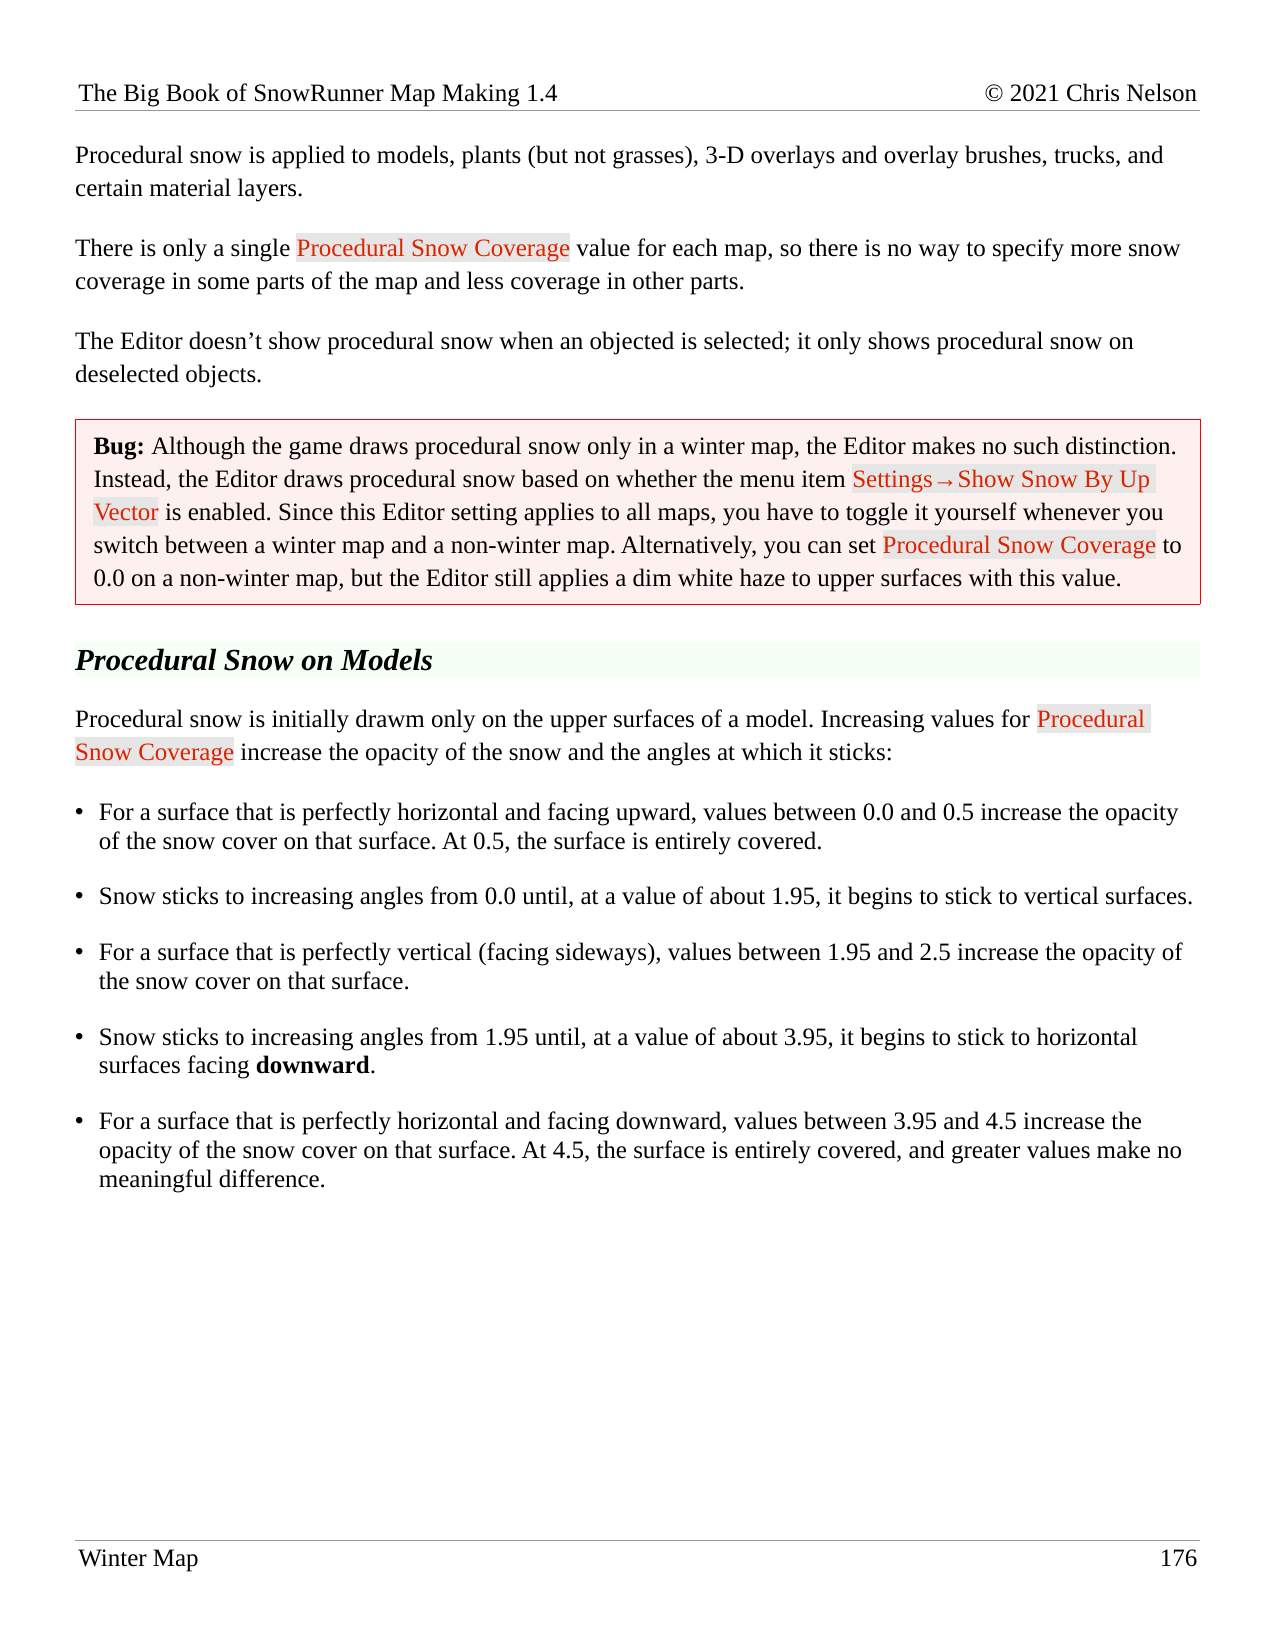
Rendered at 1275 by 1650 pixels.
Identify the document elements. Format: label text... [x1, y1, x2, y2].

text There is only a single Procedural Snow Coverage value for each map, so there is no way to specify more snow coverage in some parts of the map and less coverage in other parts. [75, 233, 1200, 295]
list Although the game draws procedural snow only in a winter map, the Editor makes no such distinction. Instead, the Editor draws procedural snow based on whether the menu item Settings→Show Snow By Up Vector is enabled. Since this Editor setting applies to all maps, you have to toggle it yourself whenever you switch between a winter map and a non-winter map. Alternatively, you can set Procedural Snow Coverage to 0.0 on a non-winter map, but the Editor still applies a dim white haze to upper surfaces with this value. [76, 420, 1200, 604]
text The Editor doesn’t show procedural snow when an objected is selected; it only shows procedural snow on deselected objects. [75, 326, 1200, 388]
list For a surface that is perfectly vertical (facing sideways), values between 1.95 and 2.5 increase the opacity of the snow cover on that surface. [75, 937, 1200, 995]
subtitle Procedural Snow on Models [75, 642, 1200, 677]
list Snow sticks to increasing angles from 0.0 until, at a value of about 1.95, it begins to stick to vertical surfaces. [75, 881, 1200, 910]
text Procedural snow is initially drawm only on the upper surfaces of a model. Increasing values for Procedural Snow Coverage increase the opacity of the snow and the angles at which it sticks: [75, 704, 1200, 766]
text Procedural snow is applied to models, plants (but not grasses), 3‑D overlays and overlay brushes, trucks, and certain material layers. [75, 140, 1200, 202]
list For a surface that is perfectly horizontal and facing downward, values between 3.95 and 4.5 increase the opacity of the snow cover on that surface. At 4.5, the surface is entirely covered, and greater values make no meaningful difference. [75, 1106, 1200, 1192]
list For a surface that is perfectly horizontal and facing upward, values between 0.0 and 0.5 increase the opacity of the snow cover on that surface. At 0.5, the surface is entirely covered. [75, 797, 1200, 854]
list Snow sticks to increasing angles from 1.95 until, at a value of about 3.95, it begins to stick to horizontal surfaces facing downward. [75, 1022, 1200, 1079]
